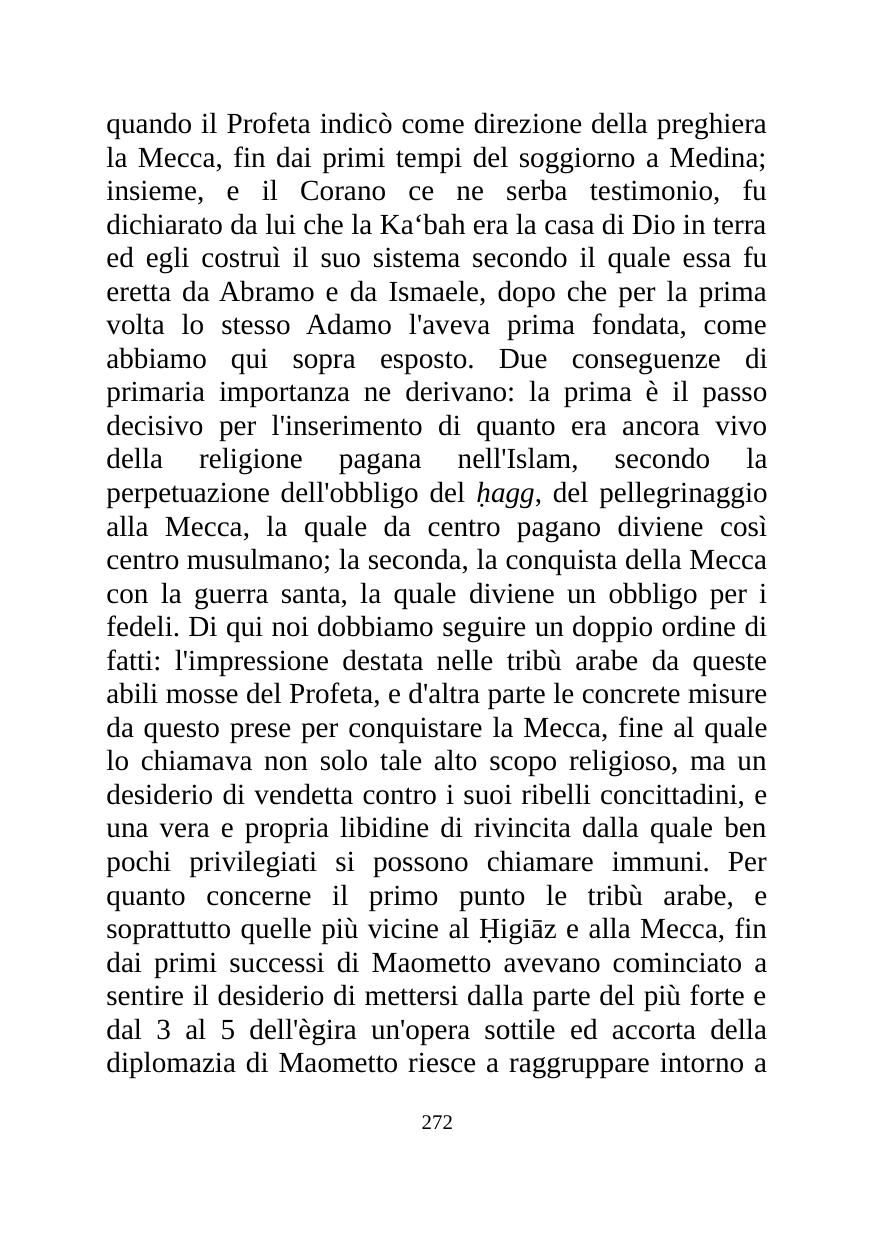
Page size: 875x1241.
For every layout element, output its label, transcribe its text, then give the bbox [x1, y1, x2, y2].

text quando il Profeta indicò come direzione della preghiera la Mecca, fin dai primi tempi del soggiorno a Medina; insieme, e il Corano ce ne serba testimonio, fu dichiarato da lui che la Ka‘bah era la casa di Dio in terra ed egli costruì il suo sistema secondo il quale essa fu eretta da Abramo e da Ismaele, dopo che per la prima volta lo stesso Adamo l'aveva prima fondata, come abbiamo qui sopra esposto. Due conseguenze di primaria importanza ne derivano: la prima è il passo decisivo per l'inserimento di quanto era ancora vivo della religione pagana nell'Islam, secondo la perpetuazione dell'obbligo del ḥagg, del pellegrinaggio alla Mecca, la quale da centro pagano diviene così centro musulmano; la seconda, la conquista della Mecca con la guerra santa, la quale diviene un obbligo per i fedeli. Di qui noi dobbiamo seguire un doppio ordine di fatti: l'impressione destata nelle tribù arabe da queste abili mosse del Profeta, e d'altra parte le concrete misure da questo prese per conquistare la Mecca, fine al quale lo chiamava non solo tale alto scopo religioso, ma un desiderio di vendetta contro i suoi ribelli concittadini, e una vera e propria libidine di rivincita dalla quale ben pochi privilegiati si possono chiamare immuni. Per quanto concerne il primo punto le tribù arabe, e soprattutto quelle più vicine al Ḥigiāz e alla Mecca, fin dai primi successi di Maometto avevano cominciato a sentire il desiderio di mettersi dalla parte del più forte e dal 3 al 5 dell'ègira un'opera sottile ed accorta della diplomazia di Maometto riesce a raggruppare intorno a [106, 106, 768, 1079]
